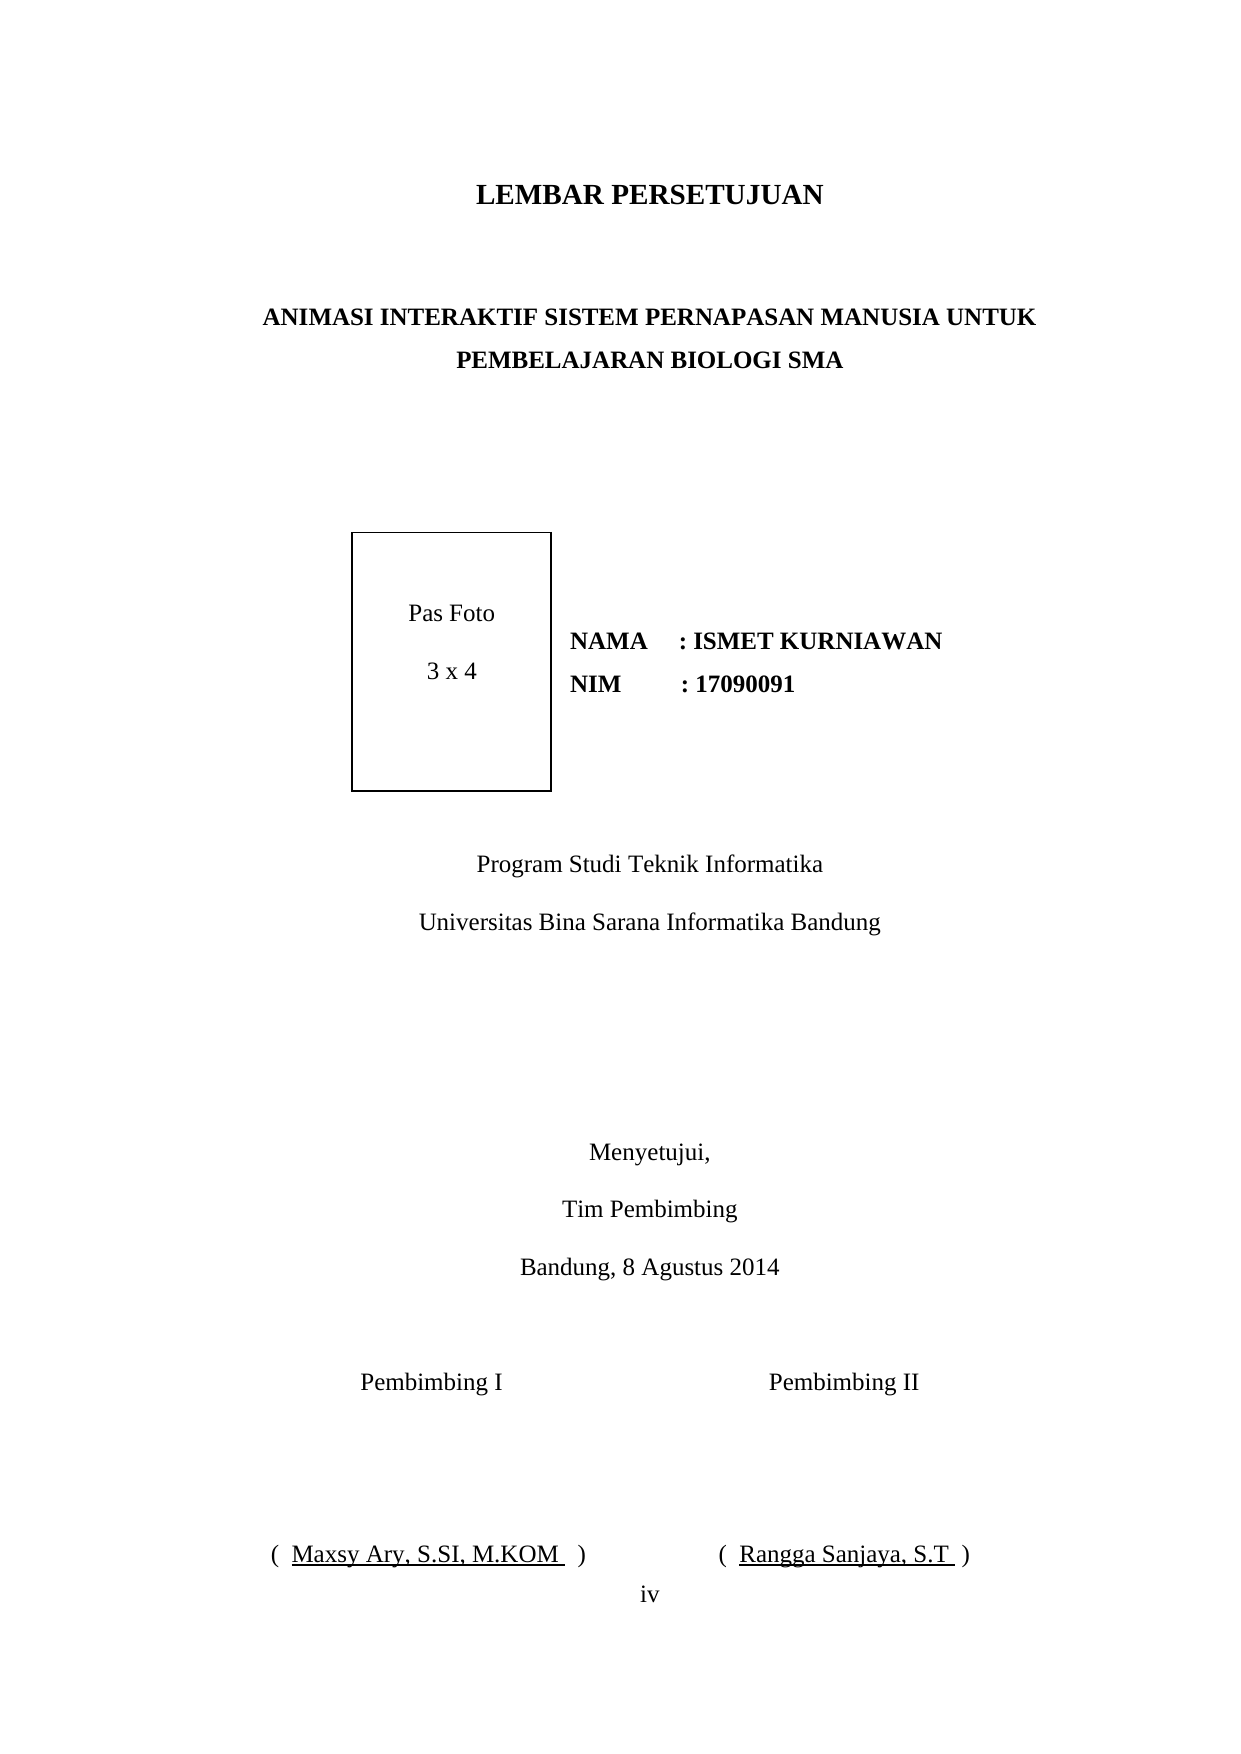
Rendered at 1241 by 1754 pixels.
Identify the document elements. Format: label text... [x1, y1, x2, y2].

text Program Studi Teknik Informatika Universitas Bina Sarana Informatika Bandung [236, 849, 1063, 935]
text Tim Pembimbing [236, 1194, 1063, 1223]
text Bandung, 8 Agustus 2014 [236, 1252, 1063, 1280]
table_header [552, 532, 559, 792]
text Menyetujui, [236, 1137, 1063, 1165]
table_header [340, 532, 351, 792]
text ANIMASI INTERAKTIF SISTEM PERNAPASAN MANUSIA UNTUK PEMBELAJARAN BIOLOGI SMA [236, 302, 1063, 374]
table_header Pembimbing I ( Maxsy Ary, S.SI, M.KOM ) [225, 1367, 638, 1568]
subtitle LEMBAR PERSETUJUAN [236, 177, 1063, 211]
table_header Pembimbing II ( Rangga Sanjaya, S.T ) [638, 1367, 1050, 1568]
table_header NAMA : ISMET KURNIAWAN NIM : 17090091 [559, 532, 1002, 792]
